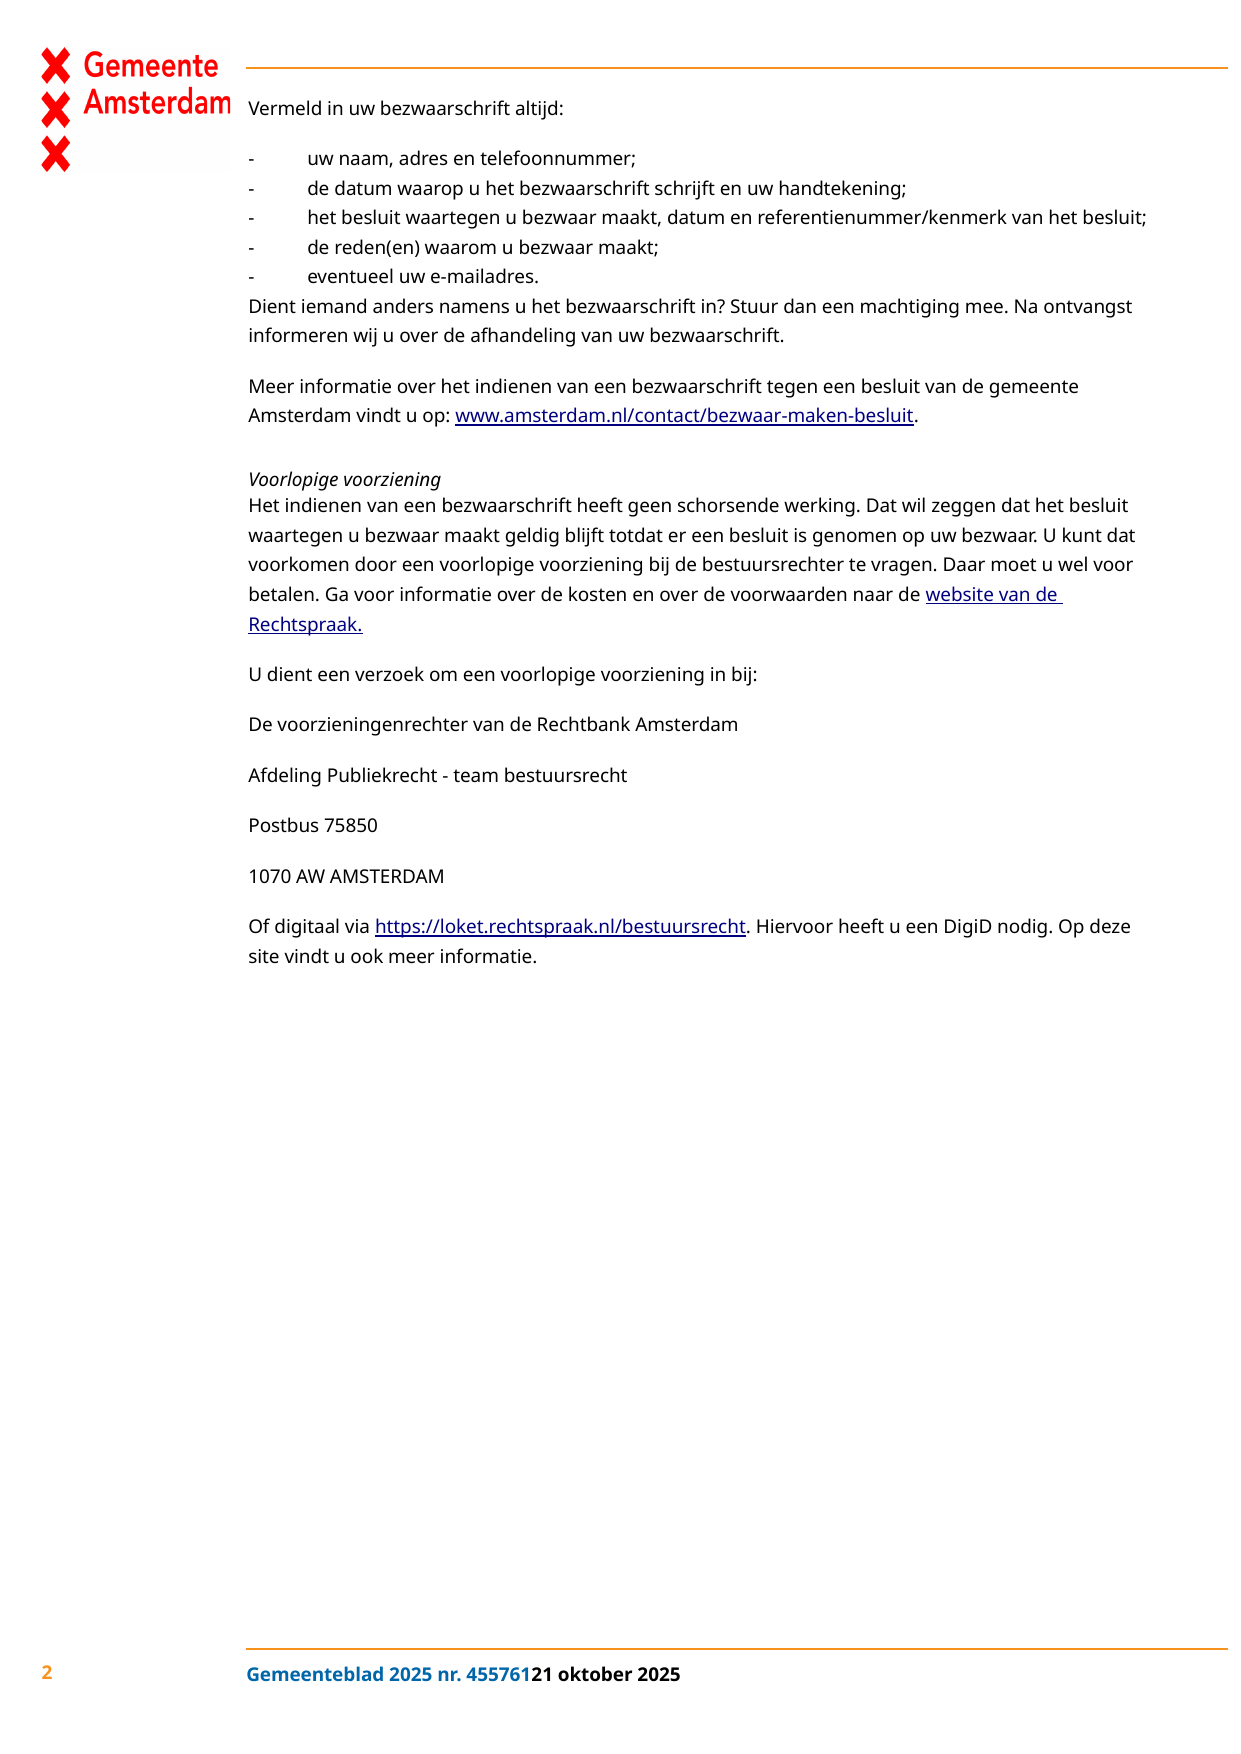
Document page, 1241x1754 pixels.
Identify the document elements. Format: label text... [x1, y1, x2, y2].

text Vermeld in uw bezwaarschrift altijd: [248, 95, 1152, 121]
text De voorzieningenrechter van de Rechtbank Amsterdam [248, 712, 1152, 737]
picture [41, 47, 231, 172]
list uw naam, adres en telefoonnummer; [248, 145, 1152, 171]
text Voorlopige voorziening [248, 467, 1152, 492]
text Afdeling Publiekrecht - team bestuursrecht [248, 762, 1152, 788]
text Postbus 75850 [248, 812, 1152, 838]
text Meer informatie over het indienen van een bezwaarschrift tegen een besluit van de gemeente Amsterdam vindt u op: www.amsterdam.nl/contact/bezwaar-maken-besluit. [248, 373, 1152, 428]
text Dient iemand anders namens u het bezwaarschrift in? Stuur dan een machtiging mee. Na ontvangst informeren wij u over de afhandeling van uw bezwaarschrift. [248, 293, 1152, 348]
text 1070 AW AMSTERDAM [248, 863, 1152, 888]
text U dient een verzoek om een voorlopige voorziening in bij: [248, 661, 1152, 687]
list de reden(en) waarom u bezwaar maakt; [248, 234, 1152, 260]
list de datum waarop u het bezwaarschrift schrijft en uw handtekening; [248, 175, 1152, 201]
list het besluit waartegen u bezwaar maakt, datum en referentienummer/kenmerk van het besluit; [248, 204, 1152, 230]
text Of digitaal via https://loket.rechtspraak.nl/bestuursrecht. Hiervoor heeft u een DigiD nodig. Op deze site vindt u ook meer informatie. [248, 913, 1152, 968]
text Het indienen van een bezwaarschrift heeft geen schorsende werking. Dat wil zeggen dat het besluit waartegen u bezwaar maakt geldig blijft totdat er een besluit is genomen op uw bezwaar. U kunt dat voorkomen door een voorlopige voorziening bij de bestuursrechter te vragen. Daar moet u wel voor betalen. Ga voor informatie over de kosten en over de voorwaarden naar de website van de Rechtspraak. [248, 492, 1152, 636]
list eventueel uw e-mailadres. [248, 263, 1152, 289]
